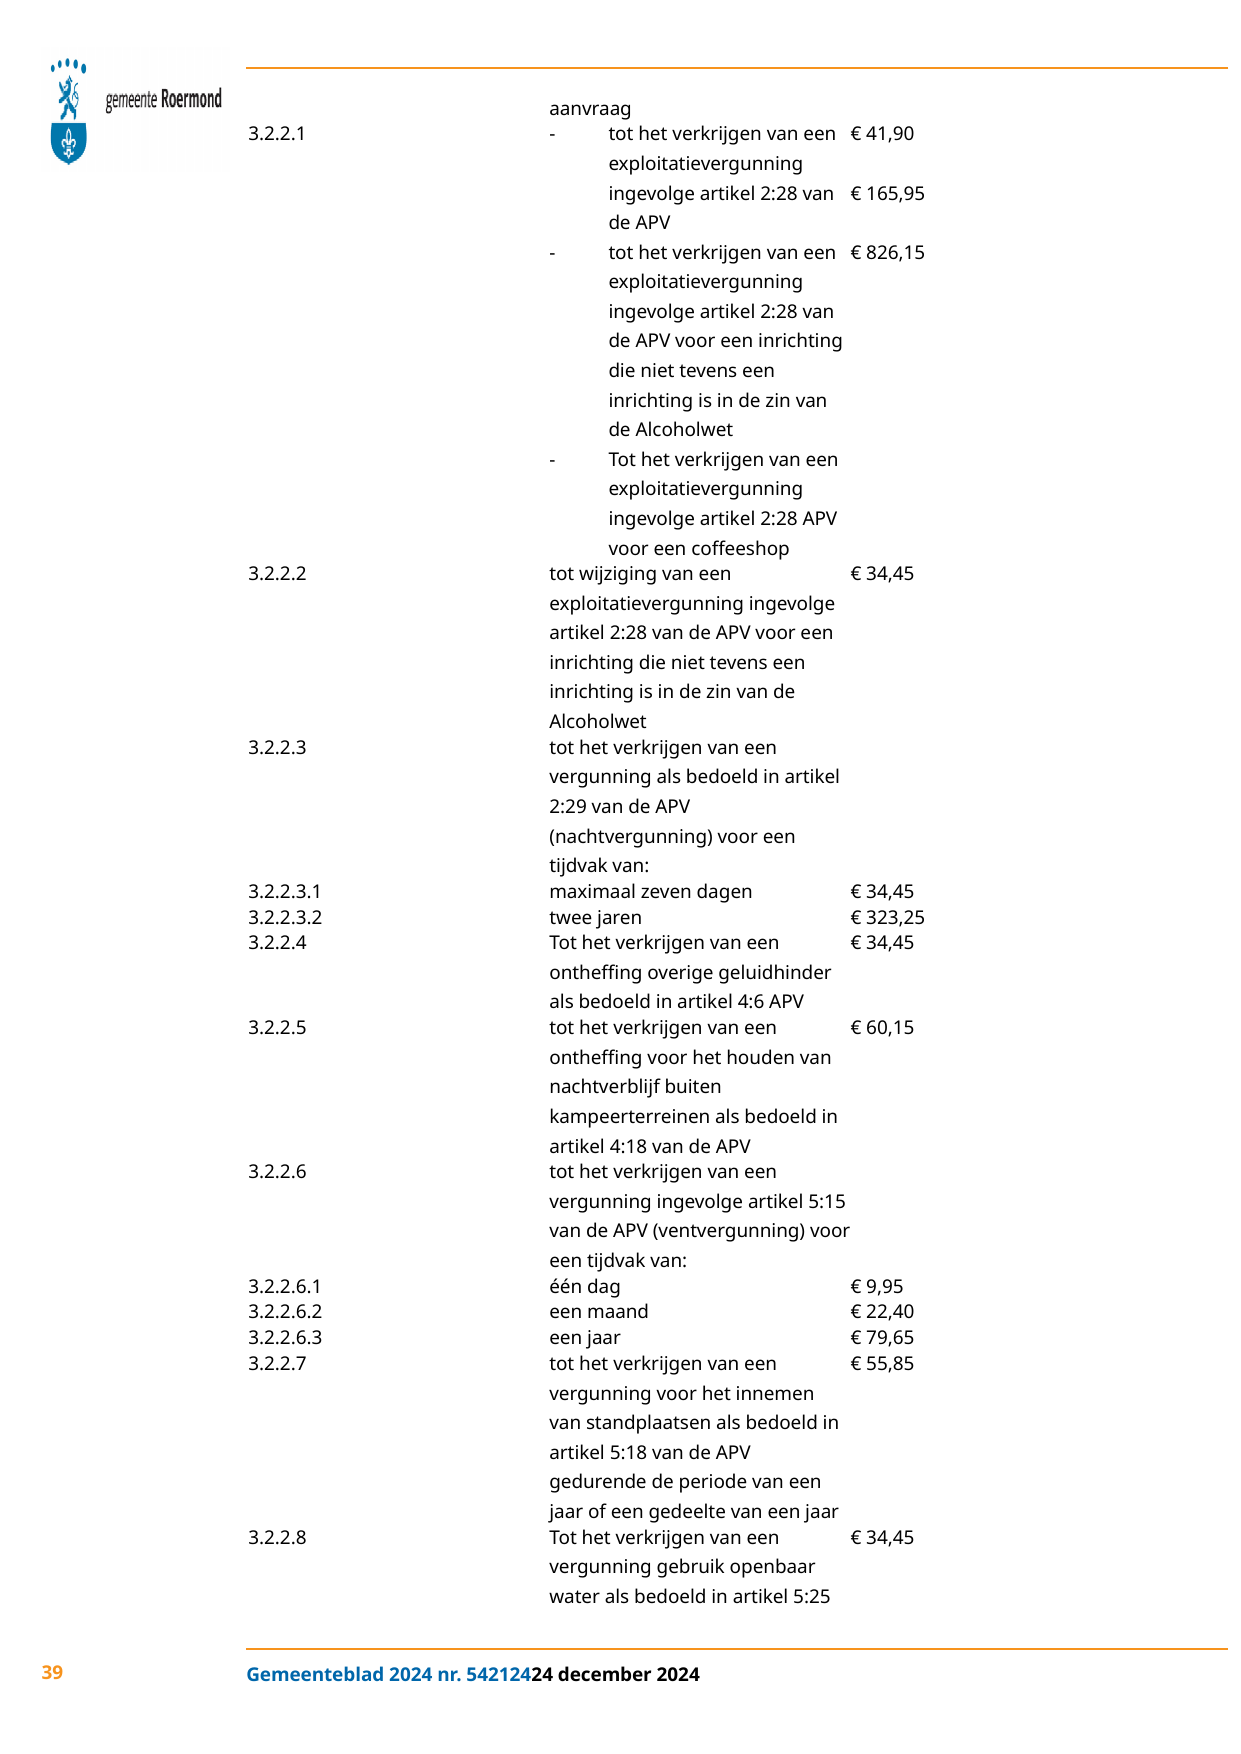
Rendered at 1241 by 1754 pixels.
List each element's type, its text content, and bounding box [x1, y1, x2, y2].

table_cell 3.2.2.6.2 [248, 1299, 549, 1324]
table_cell 3.2.2.5 [248, 1015, 549, 1158]
table_cell aanvraag [549, 95, 850, 121]
table_cell € 60,15 [850, 1015, 1152, 1158]
picture [41, 47, 231, 172]
table_cell 3.2.2.1 [248, 121, 549, 560]
table_cell € 34,45 [850, 878, 1152, 904]
table_cell Tot het verkrijgen van een vergunning gebruik openbaar water als bedoeld in artikel 5:25 [549, 1524, 850, 1609]
table_cell tot het verkrijgen van een vergunning voor het innemen van standplaatsen als bedoeld in artikel 5:18 van de APV gedurende de periode van een jaar of een gedeelte van een jaar [549, 1350, 850, 1524]
table_cell tot het verkrijgen van een vergunning ingevolge artikel 5:15 van de APV (ventvergunning) voor een tijdvak van: [549, 1159, 850, 1273]
table_cell 3.2.2.7 [248, 1350, 549, 1524]
table_cell [850, 1159, 1152, 1273]
table_cell 3.2.2.2 [248, 560, 549, 734]
table_cell € 22,40 [850, 1299, 1152, 1324]
table_cell 3.2.2.3 [248, 734, 549, 878]
table_cell tot het verkrijgen van een vergunning als bedoeld in artikel 2:29 van de APV (nachtvergunning) voor een tijdvak van: [549, 734, 850, 878]
table_cell 3.2.2.4 [248, 930, 549, 1014]
table_cell € 55,85 [850, 1350, 1152, 1524]
table_cell € 34,45 [850, 1524, 1152, 1609]
table_cell € 34,45 [850, 930, 1152, 1014]
table_cell [850, 95, 1152, 121]
table_cell 3.2.2.6.3 [248, 1325, 549, 1350]
table_cell tot het verkrijgen van een ontheffing voor het houden van nachtverblijf buiten kampeerterreinen als bedoeld in artikel 4:18 van de APV [549, 1015, 850, 1158]
table_cell 3.2.2.8 [248, 1524, 549, 1609]
table_cell 3.2.2.3.2 [248, 904, 549, 929]
table_cell € 34,45 [850, 560, 1152, 734]
table_cell tot het verkrijgen van een exploitatievergunning ingevolge artikel 2:28 van de APV tot het verkrijgen van een exploitatievergunning ingevolge artikel 2:28 van de APV voor een inrichting die niet tevens een inrichting is in de zin van de Alcoholwet Tot het verkrijgen van een exploitatievergunning ingevolge artikel 2:28 APV voor een coffeeshop [549, 121, 850, 560]
table_cell twee jaren [549, 904, 850, 929]
table_cell een jaar [549, 1325, 850, 1350]
table_cell één dag [549, 1273, 850, 1299]
table_cell 3.2.2.3.1 [248, 878, 549, 904]
table_cell maximaal zeven dagen [549, 878, 850, 904]
table_cell 3.2.2.6.1 [248, 1273, 549, 1299]
table_cell tot wijziging van een exploitatievergunning ingevolge artikel 2:28 van de APV voor een inrichting die niet tevens een inrichting is in de zin van de Alcoholwet [549, 560, 850, 734]
table_cell € 41,90 € 165,95 € 826,15 [850, 121, 1152, 560]
table_cell € 79,65 [850, 1325, 1152, 1350]
table_cell Tot het verkrijgen van een ontheffing overige geluidhinder als bedoeld in artikel 4:6 APV [549, 930, 850, 1014]
table_cell € 9,95 [850, 1273, 1152, 1299]
table_cell [248, 95, 549, 121]
table_cell 3.2.2.6 [248, 1159, 549, 1273]
table_cell een maand [549, 1299, 850, 1324]
table_cell € 323,25 [850, 904, 1152, 929]
table_cell [850, 734, 1152, 878]
